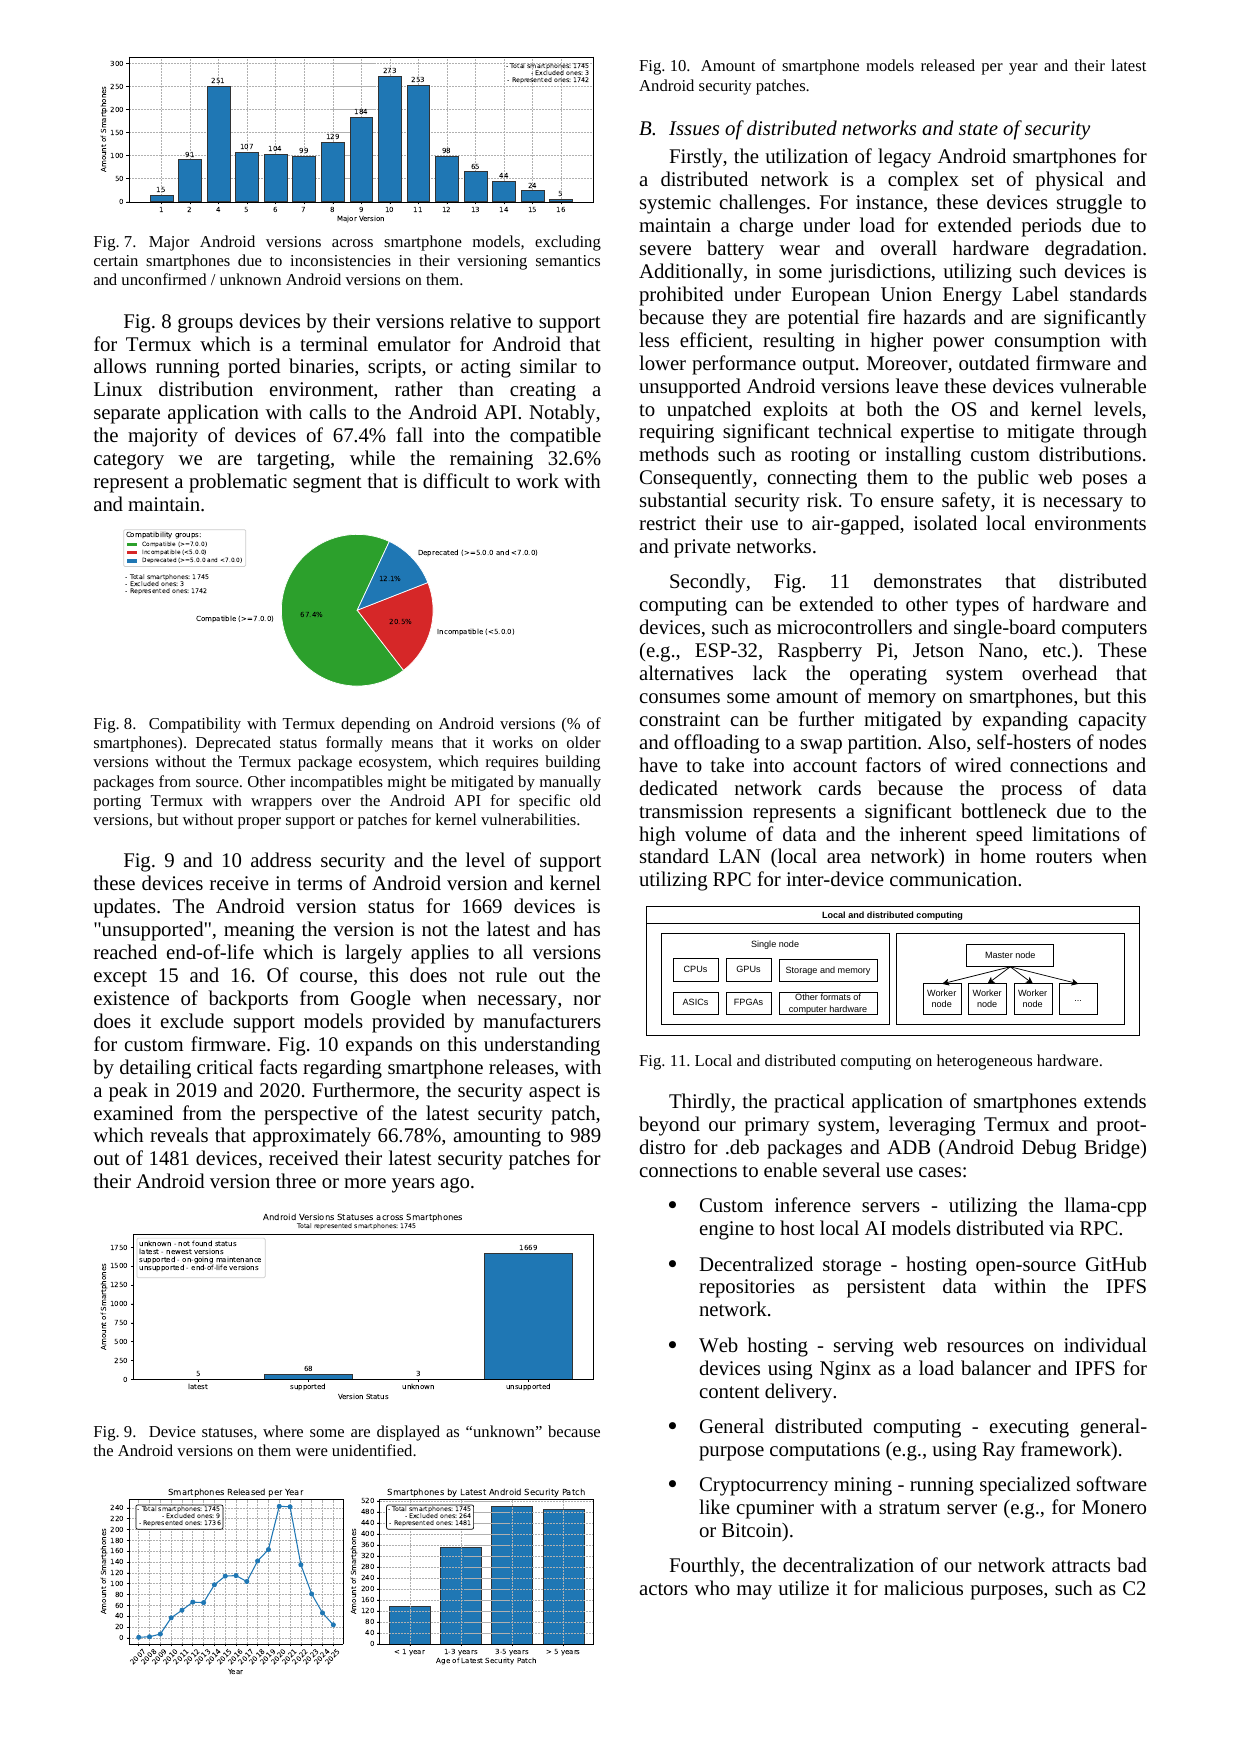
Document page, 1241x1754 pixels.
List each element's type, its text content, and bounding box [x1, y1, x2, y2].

list Custom inference servers - utilizing the llama-cpp engine to host local AI models distributed via RPC. [669, 1194, 1147, 1240]
list Amount of smartphone models released per year and their latest Android security patches. [639, 56, 1147, 94]
subtitle Issues of distributed networks and state of security [639, 115, 1147, 139]
list Cryptocurrency mining - running specialized software like cpuminer with a stratum server (e.g., for Monero or Bitcoin). [669, 1473, 1147, 1542]
list Device statuses, where some are displayed as “unknown” because the Android versions on them were unidentified. [93, 1409, 601, 1460]
list Web hosting - serving web resources on individual devices using Nginx as a load balancer and IPFS for content delivery. [669, 1334, 1147, 1403]
text Secondly, Fig. 11 demonstrates that distributed computing can be extended to other types of hardware and devices, such as microcontrollers and single-board computers (e.g., ESP-32, Raspberry Pi, Jetson Nano, etc.). These alternatives lack the operating system overhead that consumes some amount of memory on smartphones, but this constraint can be further mitigated by expanding capacity and offloading to a swap partition. Also, self-hosters of nodes have to take into account factors of wired connections and dedicated network cards because the process of data transmission represents a significant bottleneck due to the high volume of data and the inherent speed limitations of standard LAN (local area network) in home routers when utilizing RPC for inter-device communication. [639, 571, 1147, 891]
list Fig. 9 and 10 address security and the level of support these devices receive in terms of Android version and kernel updates. The Android version status for 1669 devices is "unsupported", meaning the version is not the latest and has reached end-of-life which is largely applies to all versions except 15 and 16. Of course, this does not rule out the existence of backports from Google when necessary, nor does it exclude support models provided by manufacturers for custom firmware. Fig. 10 expands on this understanding by detailing critical facts regarding smartphone releases, with a peak in 2019 and 2020. Furthermore, the security aspect is examined from the perspective of the latest security patch, which reveals that approximately 66.78%, amounting to 989 out of 1481 devices, received their latest security patches for their Android version three or more years ago. [93, 850, 601, 1193]
list General distributed computing - executing general-purpose computations (e.g., using Ray framework). [669, 1415, 1147, 1461]
list Major Android versions across smartphone models, excluding certain smartphones due to inconsistencies in their versioning semantics and unconfirmed / unknown Android versions on them. [93, 231, 601, 289]
text Fourthly, the decentralization of our network attracts bad actors who may utilize it for malicious purposes, such as C2 [639, 1554, 1147, 1600]
text Thirdly, the practical application of smartphones extends beyond our primary system, leveraging Termux and proot-distro for .deb packages and ADB (Android Debug Bridge) connections to enable several use cases: [639, 1091, 1147, 1182]
text Firstly, the utilization of legacy Android smartphones for a distributed network is a complex set of physical and systemic challenges. For instance, these devices struggle to maintain a charge under load for extended periods due to severe battery wear and overall hardware degradation. Additionally, in some jurisdictions, utilizing such devices is prohibited under European Union Energy Label standards because they are potential fire hazards and are significantly less efficient, resulting in higher power consumption with lower performance output. Moreover, outdated firmware and unsupported Android versions leave these devices vulnerable to unpatched exploits at both the OS and kernel levels, requiring significant technical expertise to mitigate through methods such as rooting or installing custom distributions. Consequently, connecting them to the public web poses a substantial security risk. To ensure safety, it is necessary to restrict their use to air-gapped, isolated local environments and private networks. [639, 146, 1147, 558]
list Compatibility with Termux depending on Android versions (% of smartphones). Deprecated status formally means that it works on older versions without the Termux package ecosystem, which requires building packages from source. Other incompatibles might be mitigated by manually porting Termux with wrappers over the Android API for specific old versions, but without proper support or patches for kernel vulnerabilities. [93, 701, 601, 829]
text Fig. 8 groups devices by their versions relative to support for Termux which is a terminal emulator for Android that allows running ported binaries, scripts, or acting similar to Linux distribution environment, rather than creating a separate application with calls to the Android API. Notably, the majority of devices of 67.4% fall into the compatible category we are targeting, while the remaining 32.6% represent a problematic segment that is difficult to work with and maintain. [93, 310, 601, 516]
list Local and distributed computing on heterogeneous hardware. [639, 1038, 1147, 1070]
list Decentralized storage - hosting open-source GitHub repositories as persistent data within the IPFS network. [669, 1253, 1147, 1321]
